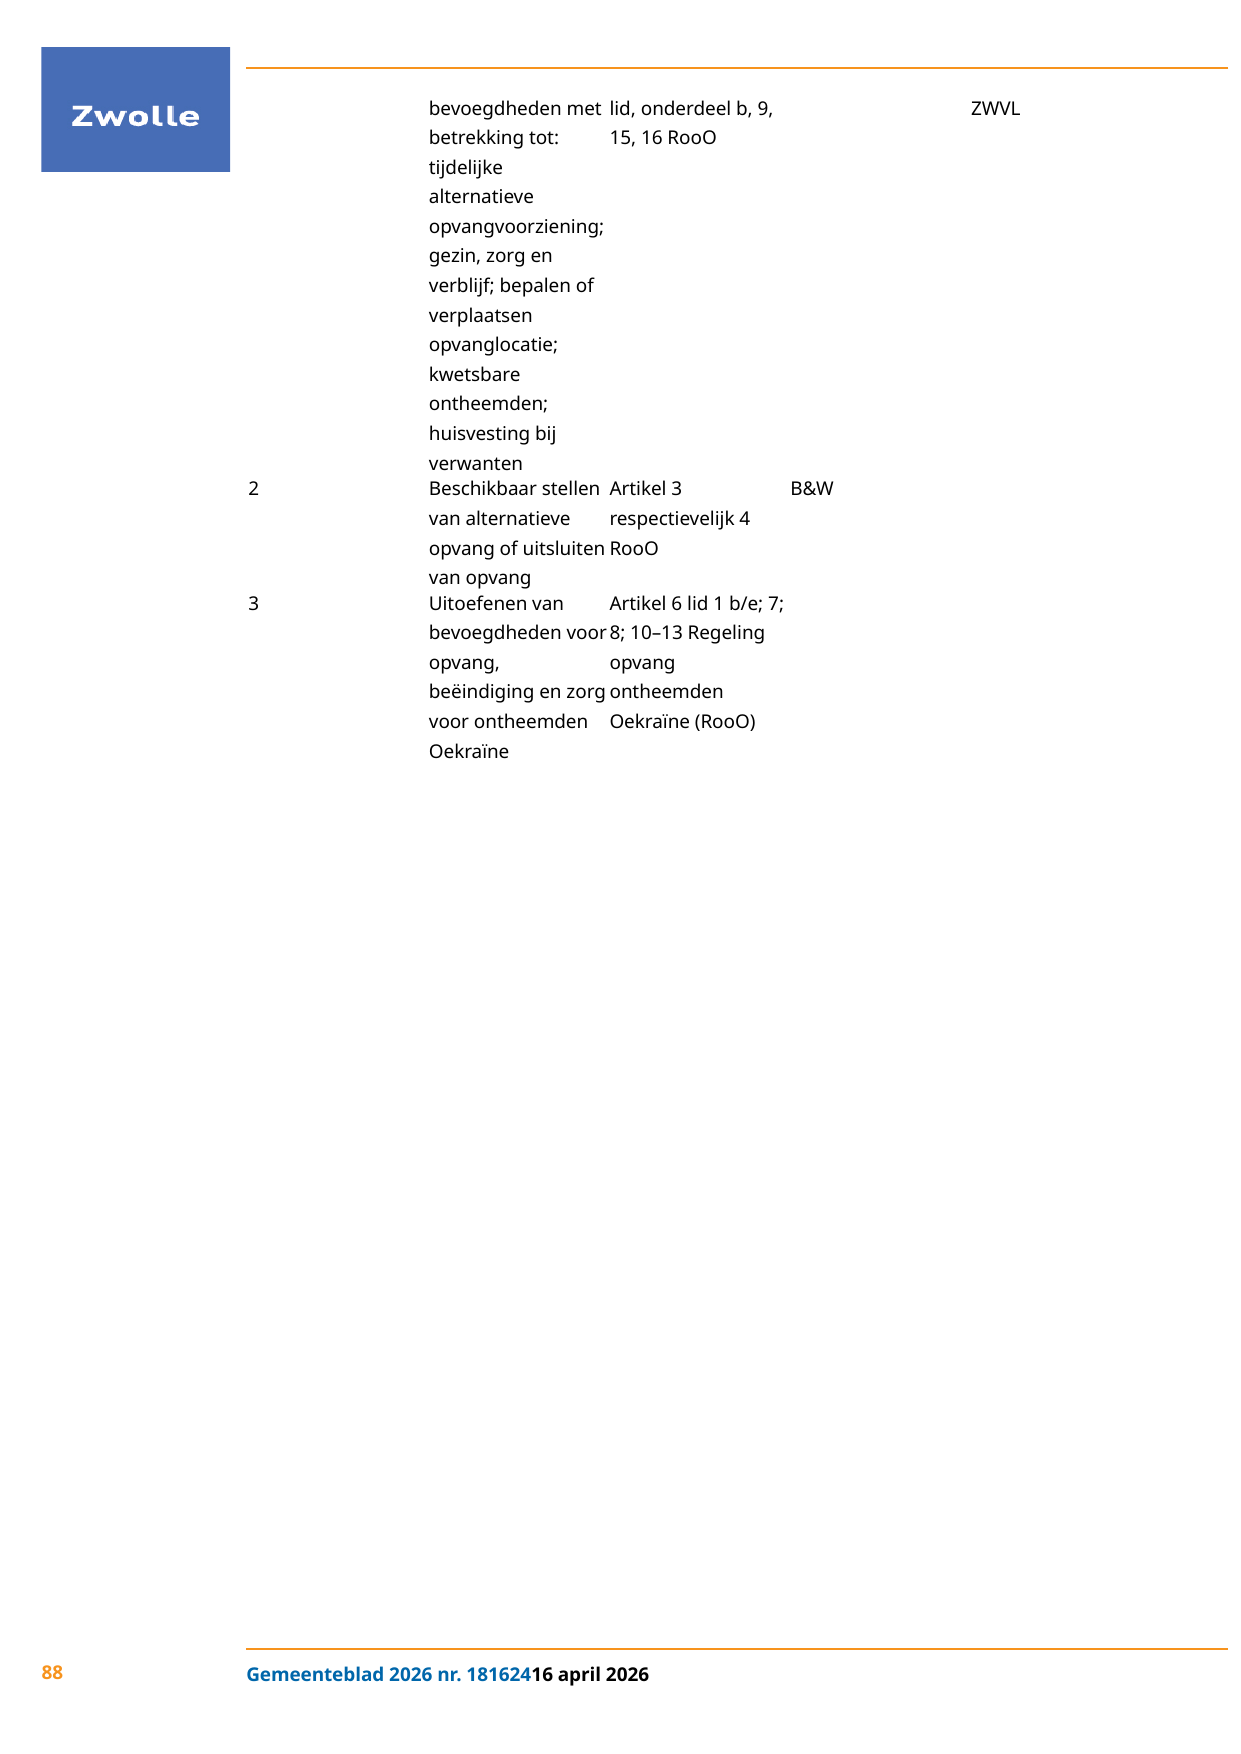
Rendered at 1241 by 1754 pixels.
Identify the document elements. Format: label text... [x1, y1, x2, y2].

table_cell bevoegdheden met betrekking tot: tijdelijke alternatieve opvangvoorziening; gezin, zorg en verblijf; bepalen of verplaatsen opvanglocatie; kwetsbare ontheemden; huisvesting bij verwanten [429, 95, 609, 476]
table_cell Beschikbaar stellen van alternatieve opvang of uitsluiten van opvang [429, 476, 609, 590]
table_cell [248, 95, 429, 476]
table_cell B&W [790, 476, 971, 590]
table_cell ZWVL [971, 95, 1152, 764]
table_cell 3 [248, 590, 429, 764]
table_cell Artikel 3 respectievelijk 4 RooO [609, 476, 790, 590]
table_cell [790, 95, 971, 476]
table_cell Artikel 6 lid 1 b/e; 7; 8; 10–13 Regeling opvang ontheemden Oekraïne (RooO) [609, 590, 790, 764]
table_cell 2 [248, 476, 429, 590]
table_cell lid, onderdeel b, 9, 15, 16 RooO [609, 95, 790, 476]
table_cell [790, 590, 971, 764]
picture [41, 47, 231, 172]
table_cell Uitoefenen van bevoegdheden voor opvang, beëindiging en zorg voor ontheemden Oekraïne [429, 590, 609, 764]
